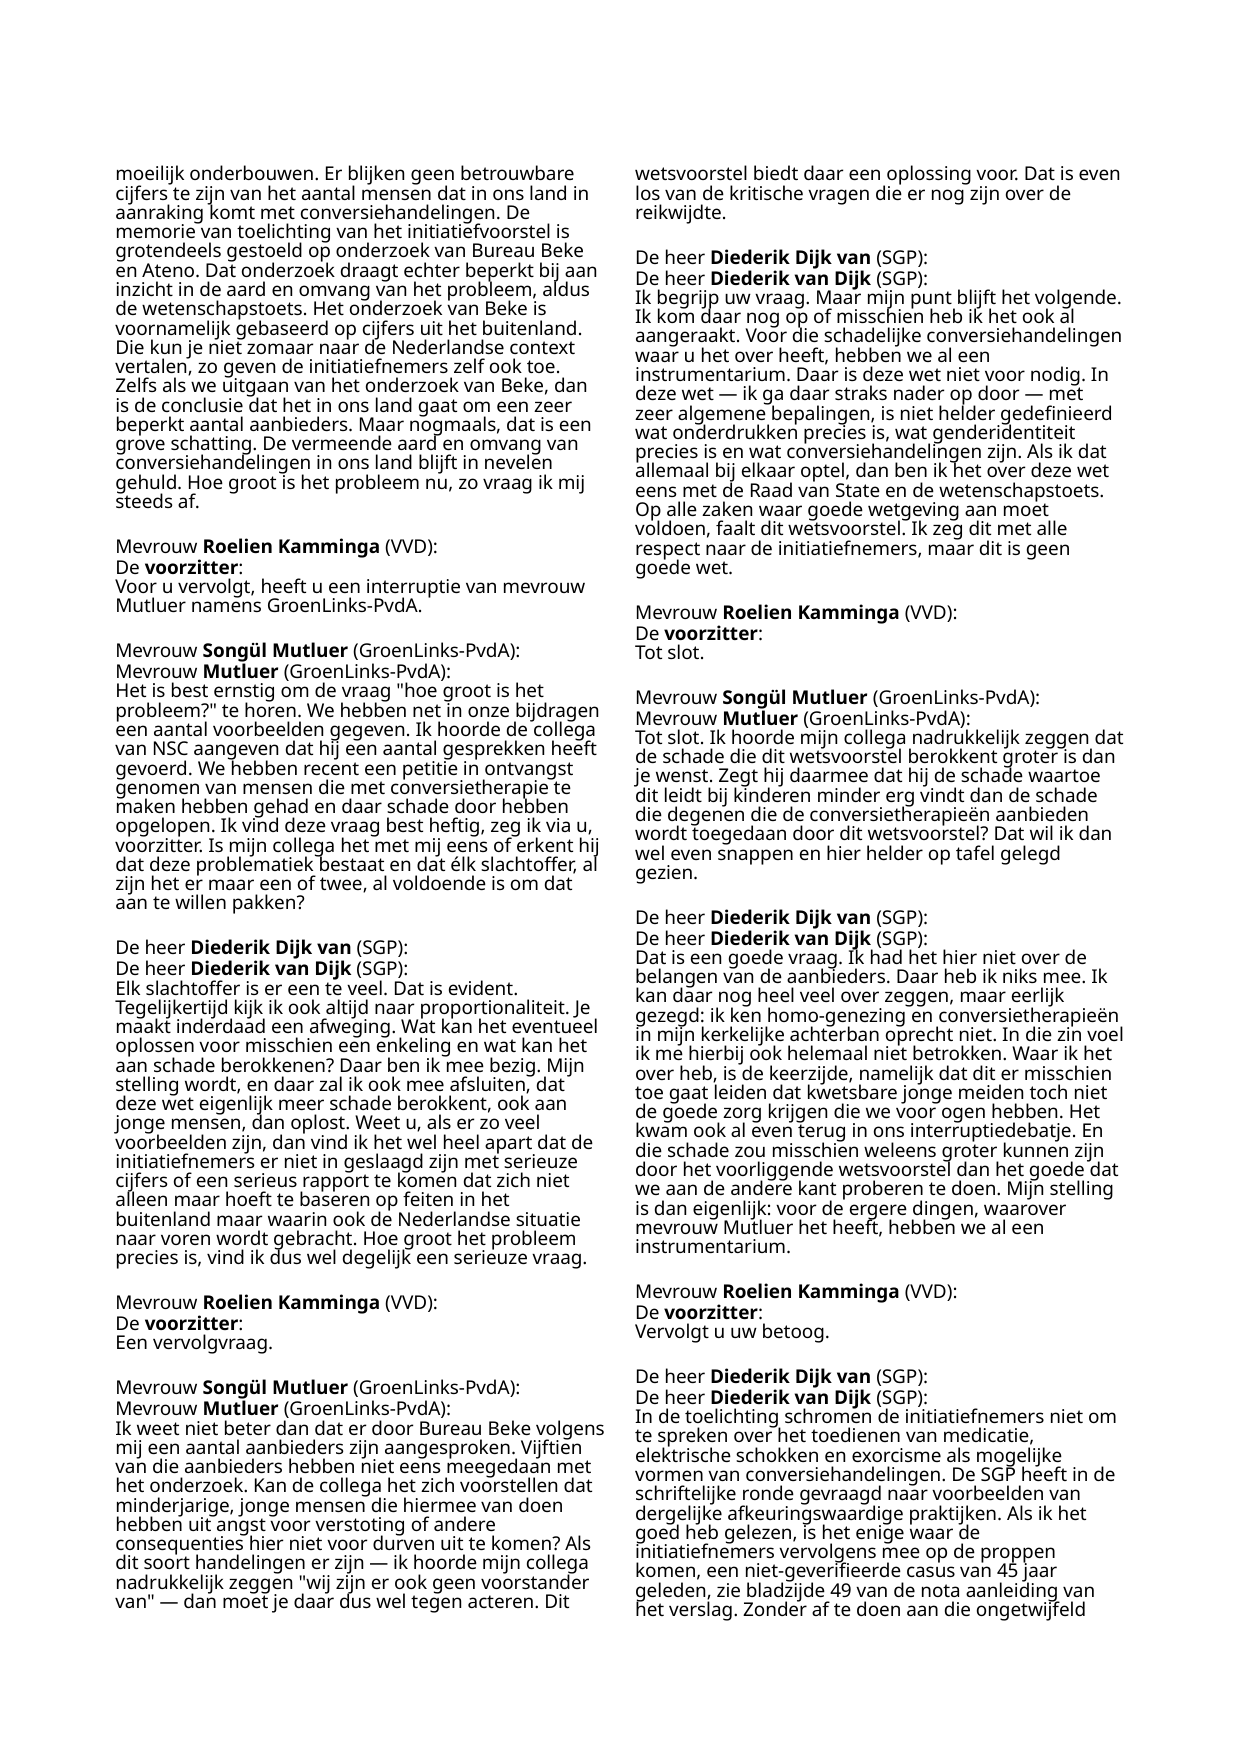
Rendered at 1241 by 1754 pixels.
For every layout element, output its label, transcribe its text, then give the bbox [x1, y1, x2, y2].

text Ik begrijp uw vraag. Maar mijn punt blijft het volgende. Ik kom daar nog op of misschien heb ik het ook al aangeraakt. Voor die schadelijke conversiehandelingen waar u het over heeft, hebben we al een instrumentarium. Daar is deze wet niet voor nodig. In deze wet — ik ga daar straks nader op door — met zeer algemene bepalingen, is niet helder gedefinieerd wat onderdrukken precies is, wat genderidentiteit precies is en wat conversiehandelingen zijn. Als ik dat allemaal bij elkaar optel, dan ben ik het over deze wet eens met de Raad van State en de wetenschapstoets. Op alle zaken waar goede wetgeving aan moet voldoen, faalt dit wetsvoorstel. Ik zeg dit met alle respect naar de initiatiefnemers, maar dit is geen goede wet. [635, 289, 1125, 578]
text De heer Diederik Dijk van (SGP): [635, 1363, 1125, 1389]
text De voorzitter: [635, 1304, 1125, 1323]
text Mevrouw Roelien Kamminga (VVD): [115, 1289, 605, 1315]
text Mevrouw Mutluer (GroenLinks-PvdA): [115, 663, 605, 682]
text De voorzitter: [635, 624, 1125, 644]
text Mevrouw Roelien Kamminga (VVD): [635, 599, 1125, 624]
text De heer Diederik van Dijk (SGP): [635, 270, 1125, 289]
text Tot slot. [635, 644, 1125, 663]
text Voor u vervolgt, heeft u een interruptie van mevrouw Mutluer namens GroenLinks-PvdA. [115, 578, 605, 617]
text Mevrouw Songül Mutluer (GroenLinks-PvdA): [115, 637, 605, 663]
text De heer Diederik van Dijk (SGP): [635, 1389, 1125, 1408]
text Vervolgt u uw betoog. [635, 1323, 1125, 1342]
text Dat is een goede vraag. Ik had het hier niet over de belangen van de aanbieders. Daar heb ik niks mee. Ik kan daar nog heel veel over zeggen, maar eerlijk gezegd: ik ken homo-genezing en conversietherapieën in mijn kerkelijke achterban oprecht niet. In die zin voel ik me hierbij ook helemaal niet betrokken. Waar ik het over heb, is de keerzijde, namelijk dat dit er misschien toe gaat leiden dat kwetsbare jonge meiden toch niet de goede zorg krijgen die we voor ogen hebben. Het kwam ook al even terug in ons interruptiedebatje. En die schade zou misschien weleens groter kunnen zijn door het voorliggende wetsvoorstel dan het goede dat we aan de andere kant proberen te doen. Mijn stelling is dan eigenlijk: voor de ergere dingen, waarover mevrouw Mutluer het heeft, hebben we al een instrumentarium. [635, 949, 1125, 1257]
text De heer Diederik Dijk van (SGP): [115, 934, 605, 960]
text wetsvoorstel biedt daar een oplossing voor. Dat is even los van de kritische vragen die er nog zijn over de reikwijdte. [635, 165, 1125, 223]
text Ik weet niet beter dan dat er door Bureau Beke volgens mij een aantal aanbieders zijn aangesproken. Vijftien van die aanbieders hebben niet eens meegedaan met het onderzoek. Kan de collega het zich voorstellen dat minderjarige, jonge mensen die hiermee van doen hebben uit angst voor verstoting of andere consequenties hier niet voor durven uit te komen? Als dit soort handelingen er zijn — ik hoorde mijn collega nadrukkelijk zeggen "wij zijn er ook geen voorstander van" — dan moet je daar dus wel tegen acteren. Dit [115, 1419, 605, 1612]
text Mevrouw Songül Mutluer (GroenLinks-PvdA): [115, 1374, 605, 1400]
text Een vervolgvraag. [115, 1334, 605, 1354]
text moeilijk onderbouwen. Er blijken geen betrouwbare cijfers te zijn van het aantal mensen dat in ons land in aanraking komt met conversiehandelingen. De memorie van toelichting van het initiatiefvoorstel is grotendeels gestoeld op onderzoek van Bureau Beke en Ateno. Dat onderzoek draagt echter beperkt bij aan inzicht in de aard en omvang van het probleem, aldus de wetenschapstoets. Het onderzoek van Beke is voornamelijk gebaseerd op cijfers uit het buitenland. Die kun je niet zomaar naar de Nederlandse context vertalen, zo geven de initiatiefnemers zelf ook toe. Zelfs als we uitgaan van het onderzoek van Beke, dan is de conclusie dat het in ons land gaat om een zeer beperkt aantal aanbieders. Maar nogmaals, dat is een grove schatting. De vermeende aard en omvang van conversiehandelingen in ons land blijft in nevelen gehuld. Hoe groot is het probleem nu, zo vraag ik mij steeds af. [115, 165, 605, 512]
text Mevrouw Mutluer (GroenLinks-PvdA): [115, 1400, 605, 1419]
text In de toelichting schromen de initiatiefnemers niet om te spreken over het toedienen van medicatie, elektrische schokken en exorcisme als mogelijke vormen van conversiehandelingen. De SGP heeft in de schriftelijke ronde gevraagd naar voorbeelden van dergelijke afkeuringswaardige praktijken. Als ik het goed heb gelezen, is het enige waar de initiatiefnemers vervolgens mee op de proppen komen, een niet-geverifieerde casus van 45 jaar geleden, zie bladzijde 49 van de nota aanleiding van het verslag. Zonder af te doen aan die ongetwijfeld [635, 1408, 1125, 1620]
text Mevrouw Songül Mutluer (GroenLinks-PvdA): [635, 684, 1125, 710]
text De voorzitter: [115, 1315, 605, 1334]
text De heer Diederik van Dijk (SGP): [115, 960, 605, 979]
text Mevrouw Roelien Kamminga (VVD): [635, 1278, 1125, 1304]
text De heer Diederik Dijk van (SGP): [635, 904, 1125, 930]
text De voorzitter: [115, 559, 605, 578]
text Het is best ernstig om de vraag "hoe groot is het probleem?" te horen. We hebben net in onze bijdragen een aantal voorbeelden gegeven. Ik hoorde de collega van NSC aangeven dat hij een aantal gesprekken heeft gevoerd. We hebben recent een petitie in ontvangst genomen van mensen die met conversietherapie te maken hebben gehad en daar schade door hebben opgelopen. Ik vind deze vraag best heftig, zeg ik via u, voorzitter. Is mijn collega het met mij eens of erkent hij dat deze problematiek bestaat en dat élk slachtoffer, al zijn het er maar een of twee, al voldoende is om dat aan te willen pakken? [115, 682, 605, 914]
text De heer Diederik Dijk van (SGP): [635, 244, 1125, 270]
text Elk slachtoffer is er een te veel. Dat is evident. Tegelijkertijd kijk ik ook altijd naar proportionaliteit. Je maakt inderdaad een afweging. Wat kan het eventueel oplossen voor misschien een enkeling en wat kan het aan schade berokkenen? Daar ben ik mee bezig. Mijn stelling wordt, en daar zal ik ook mee afsluiten, dat deze wet eigenlijk meer schade berokkent, ook aan jonge mensen, dan oplost. Weet u, als er zo veel voorbeelden zijn, dan vind ik het wel heel apart dat de initiatiefnemers er niet in geslaagd zijn met serieuze cijfers of een serieus rapport te komen dat zich niet alleen maar hoeft te baseren op feiten in het buitenland maar waarin ook de Nederlandse situatie naar voren wordt gebracht. Hoe groot het probleem precies is, vind ik dus wel degelijk een serieuze vraag. [115, 979, 605, 1268]
text Mevrouw Roelien Kamminga (VVD): [115, 533, 605, 559]
text Mevrouw Mutluer (GroenLinks-PvdA): [635, 710, 1125, 729]
text Tot slot. Ik hoorde mijn collega nadrukkelijk zeggen dat de schade die dit wetsvoorstel berokkent groter is dan je wenst. Zegt hij daarmee dat hij de schade waartoe dit leidt bij kinderen minder erg vindt dan de schade die degenen die de conversietherapieën aanbieden wordt toegedaan door dit wetsvoorstel? Dat wil ik dan wel even snappen en hier helder op tafel gelegd gezien. [635, 729, 1125, 883]
text De heer Diederik van Dijk (SGP): [635, 930, 1125, 949]
